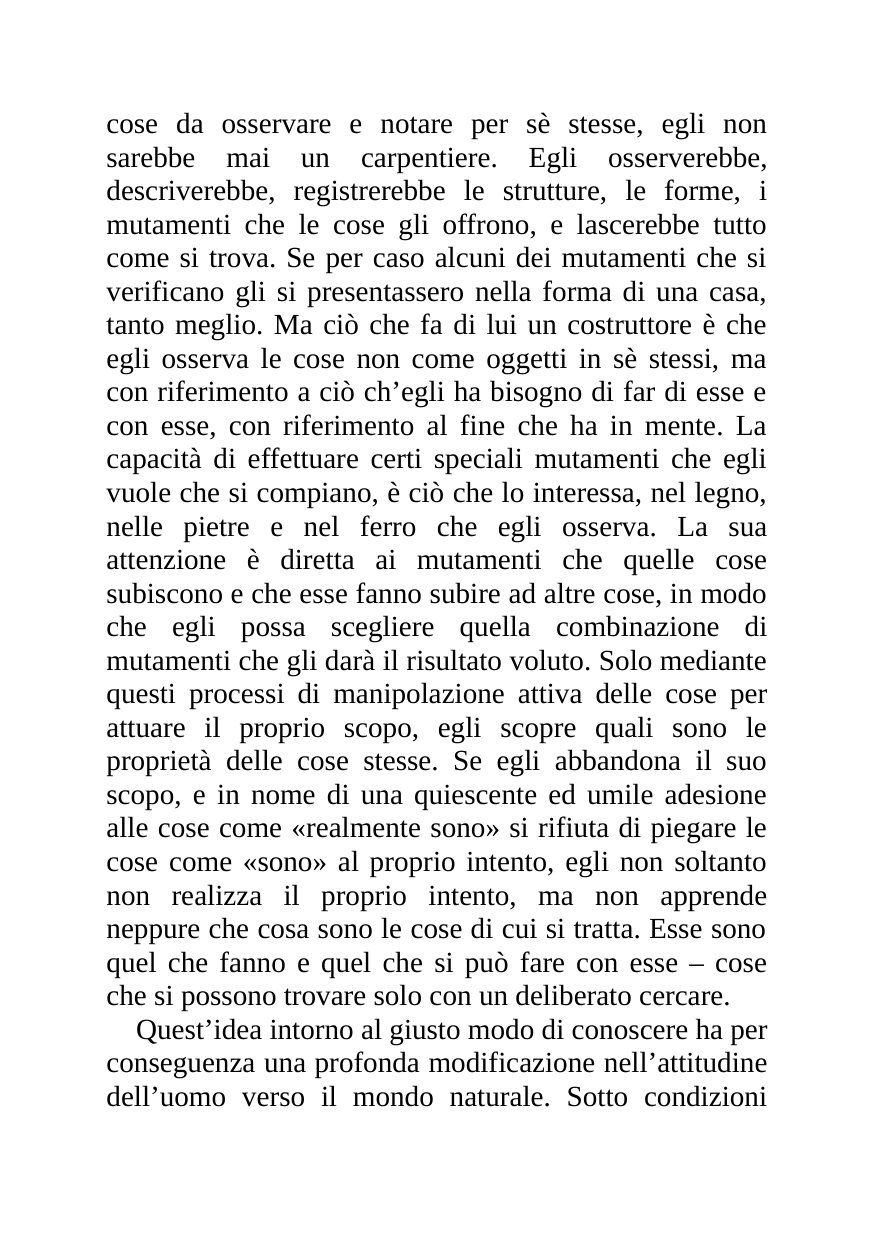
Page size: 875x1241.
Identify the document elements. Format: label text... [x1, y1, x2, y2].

text cose da osservare e notare per sè stesse, egli non sarebbe mai un carpentiere. Egli osserverebbe, descriverebbe, registrerebbe le strutture, le forme, i mutamenti che le cose gli offrono, e lascerebbe tutto come si trova. Se per caso alcuni dei mutamenti che si verificano gli si presentassero nella forma di una casa, tanto meglio. Ma ciò che fa di lui un costruttore è che egli osserva le cose non come oggetti in sè stessi, ma con riferimento a ciò ch’egli ha bisogno di far di esse e con esse, con riferimento al fine che ha in mente. La capacità di effettuare certi speciali mutamenti che egli vuole che si compiano, è ciò che lo interessa, nel legno, nelle pietre e nel ferro che egli osserva. La sua attenzione è diretta ai mutamenti che quelle cose subiscono e che esse fanno subire ad altre cose, in modo che egli possa scegliere quella combinazione di mutamenti che gli darà il risultato voluto. Solo mediante questi processi di manipolazione attiva delle cose per attuare il proprio scopo, egli scopre quali sono le proprietà delle cose stesse. Se egli abbandona il suo scopo, e in nome di una quiescente ed umile adesione alle cose come «realmente sono» si rifiuta di piegare le cose come «sono» al proprio intento, egli non soltanto non realizza il proprio intento, ma non apprende neppure che cosa sono le cose di cui si tratta. Esse sono quel che fanno e quel che si può fare con esse – cose che si possono trovare solo con un deliberato cercare. [106, 106, 768, 1012]
text Quest’idea intorno al giusto modo di conoscere ha per conseguenza una profonda modificazione nell’attitudine dell’uomo verso il mondo naturale. Sotto condizioni [106, 1012, 768, 1112]
